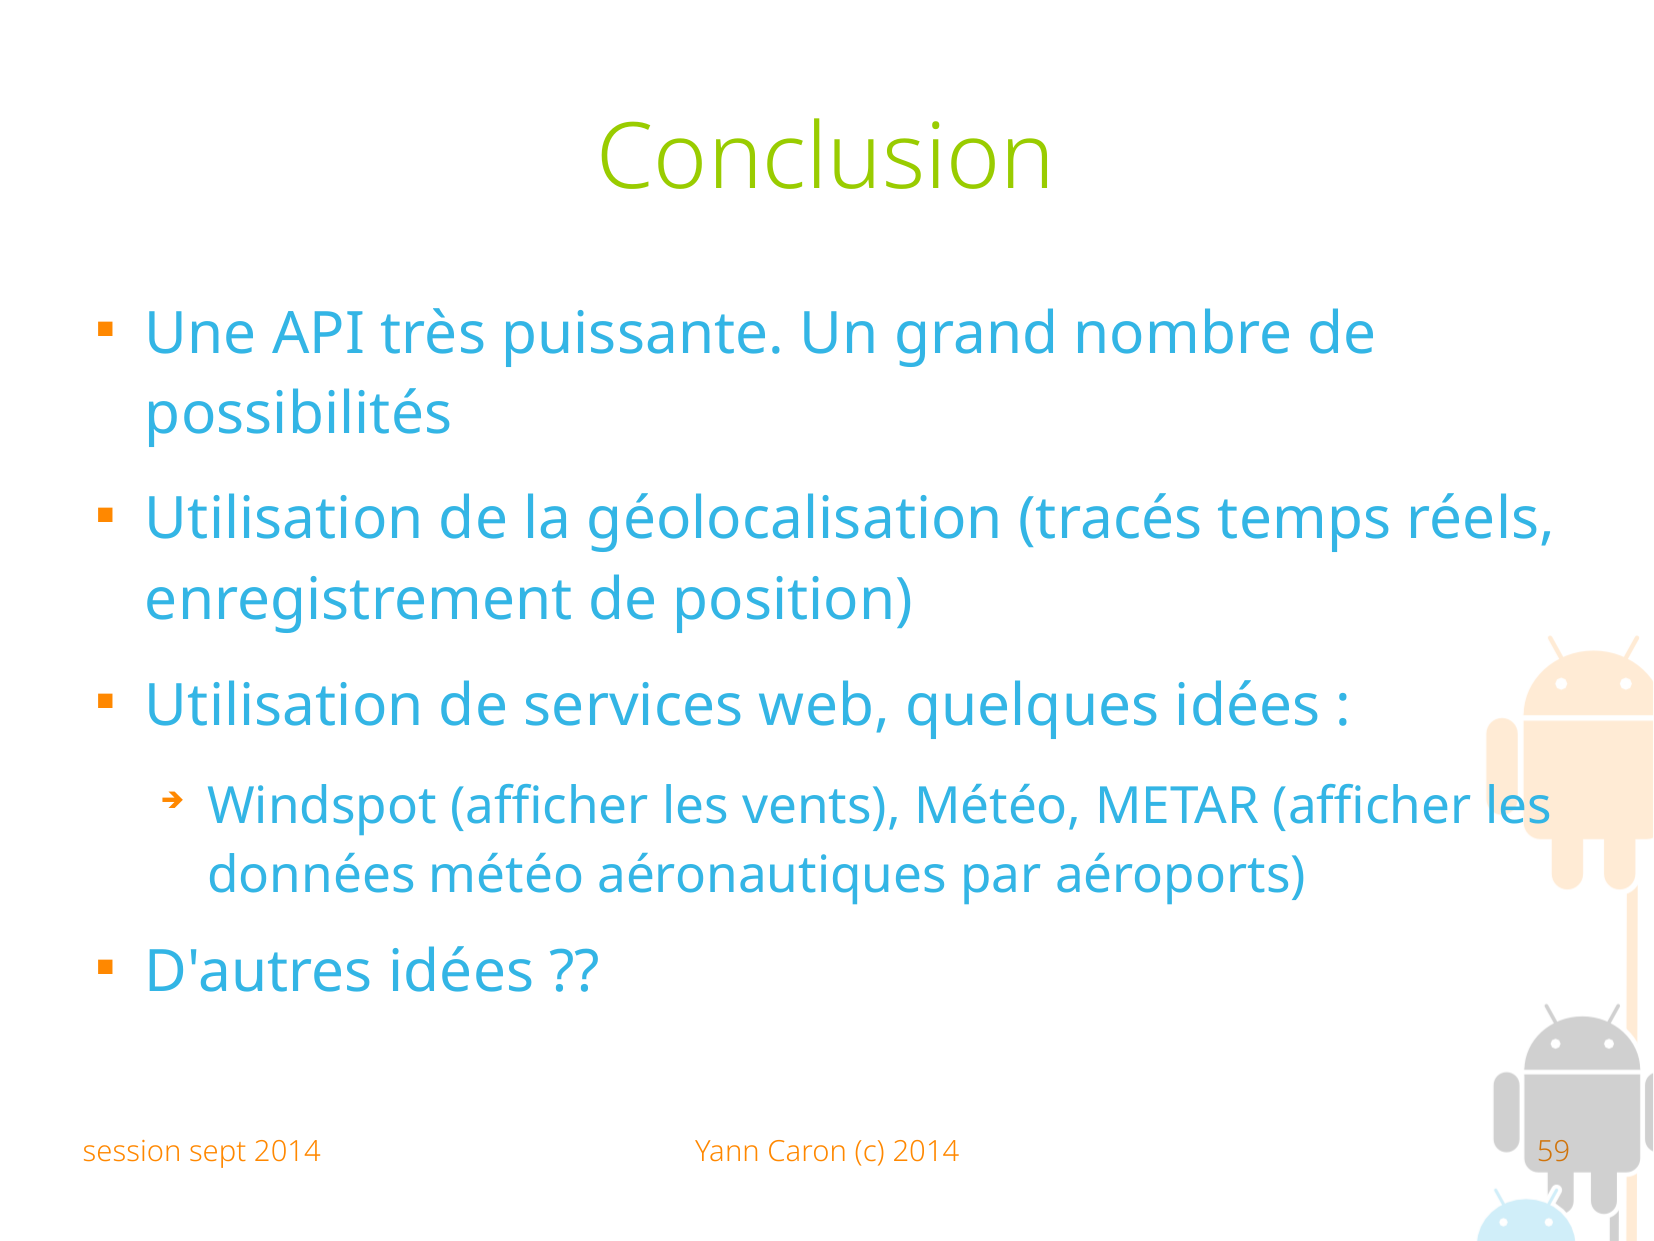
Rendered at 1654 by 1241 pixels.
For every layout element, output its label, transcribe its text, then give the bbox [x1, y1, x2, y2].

title Conclusion [82, 49, 1571, 257]
picture [240, 423, 1654, 1241]
list Une API très puissante. Un grand nombre de possibilités Utilisation de la géolocalisation (tracés temps réels, enregistrement de position) Utilisation de services web, quelques idées : Windspot (afficher les vents), Météo, METAR (afficher les données météo aéronautiques par aéroports) D'autres idées ?? [82, 290, 1571, 1010]
